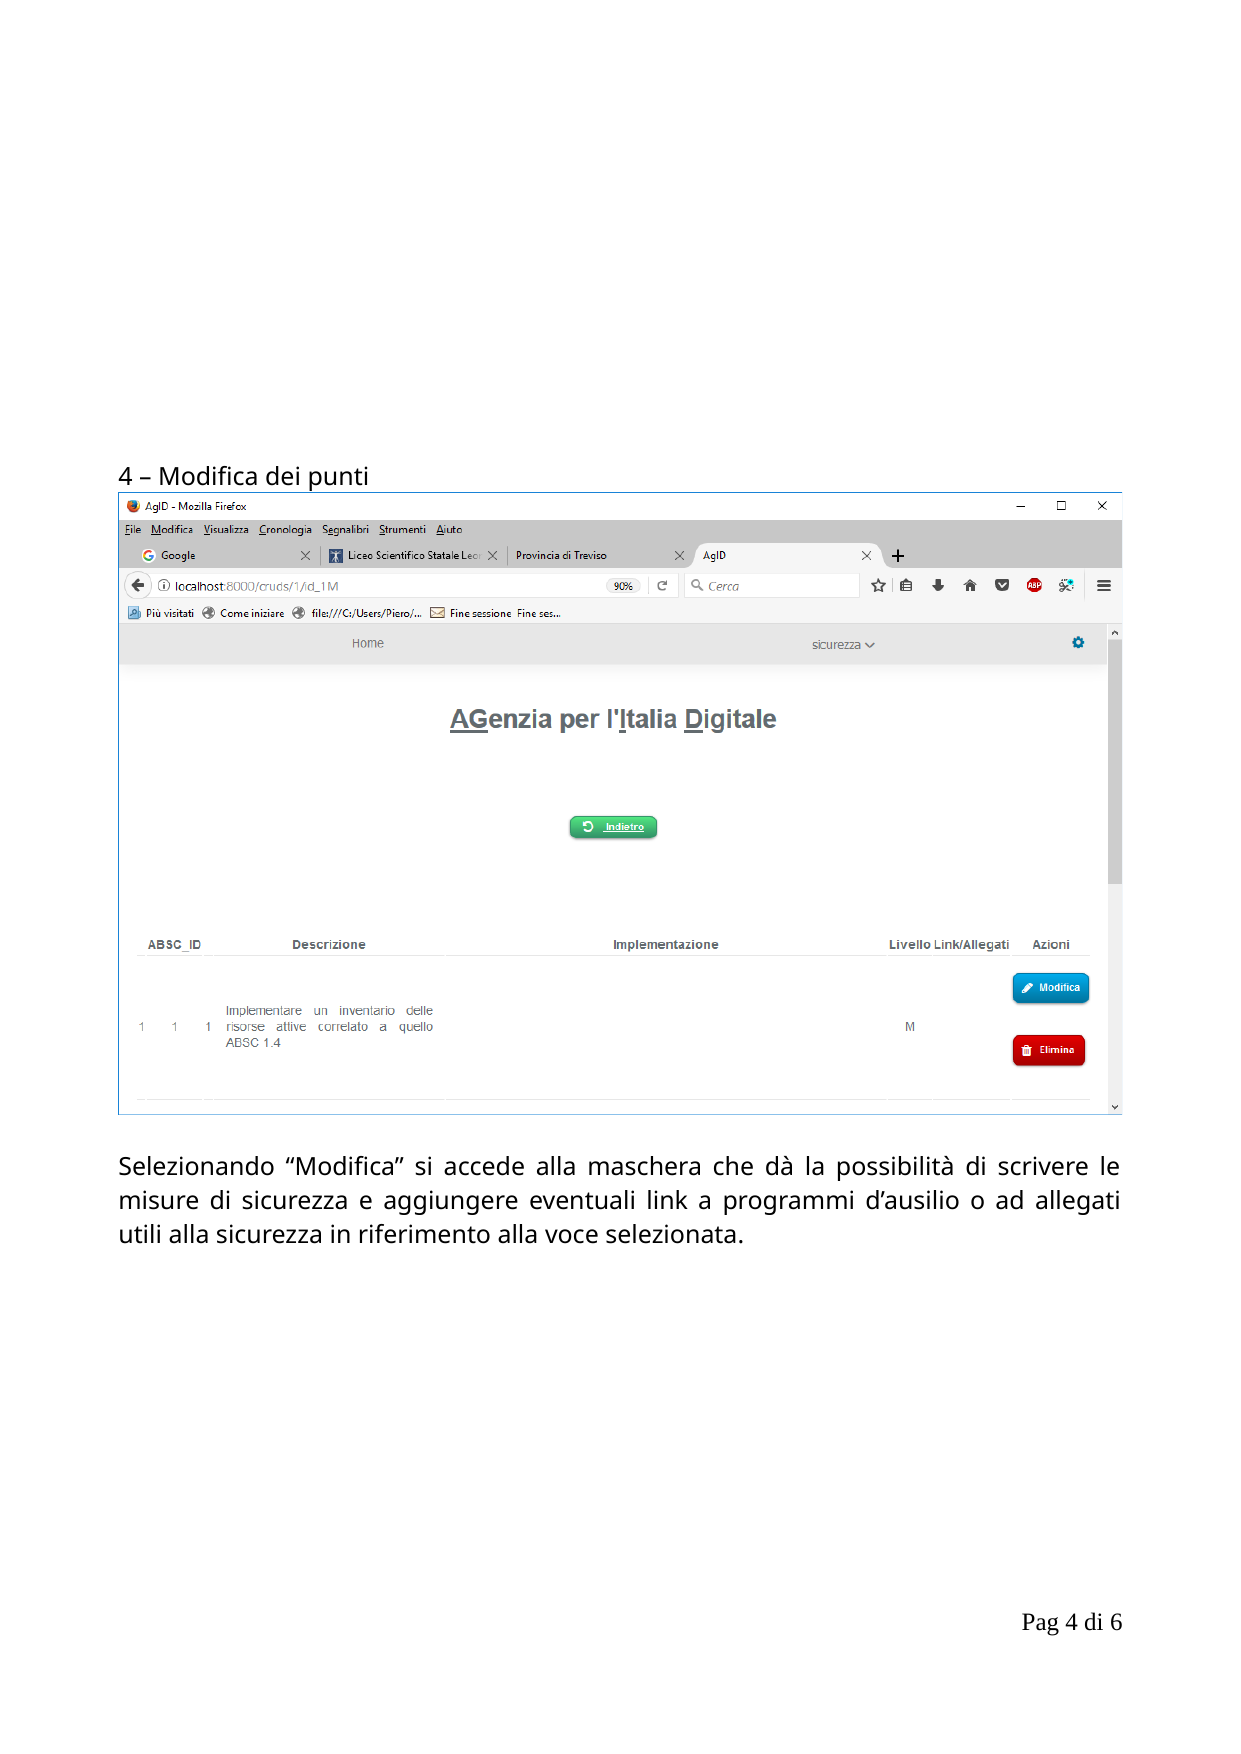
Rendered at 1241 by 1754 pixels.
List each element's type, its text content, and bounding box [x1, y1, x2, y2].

picture [118, 492, 1123, 1115]
text 4 – Modifica dei punti [118, 459, 1122, 492]
text Selezionando “Modifica” si accede alla maschera che dà la possibilità di scrivere le misure di sicurezza e aggiungere eventuali link a programmi d’ausilio o ad allegati utili alla sicurezza in riferimento alla voce selezionata. [118, 1149, 1122, 1251]
